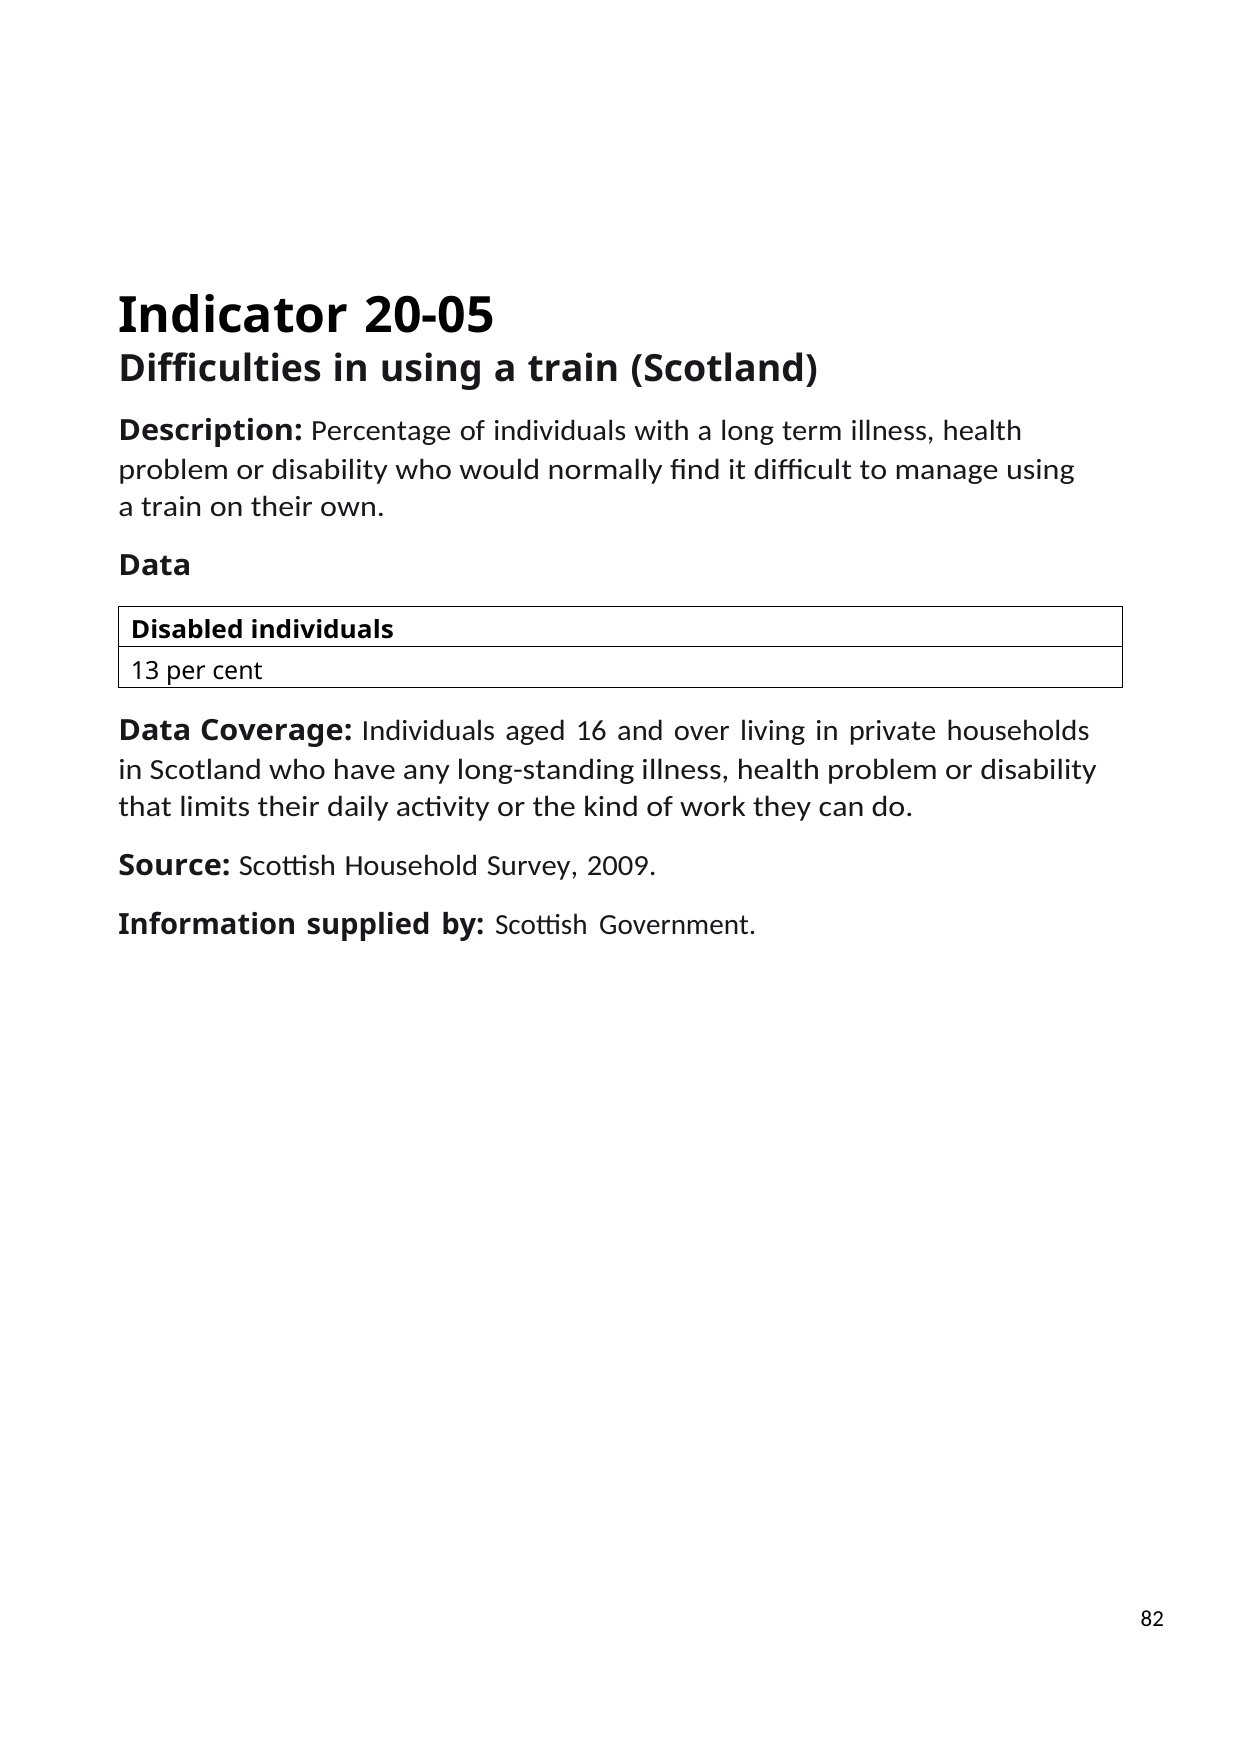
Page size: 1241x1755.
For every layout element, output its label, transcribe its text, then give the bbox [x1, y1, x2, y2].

text Information supplied by: Scottish Government. [118, 903, 1163, 943]
subtitle Indicator 20-05 [118, 279, 1163, 347]
subtitle Difficulties in using a train (Scotland) [118, 347, 1163, 391]
table_header Disabled individuals [119, 607, 1122, 646]
text Source: Scottish Household Survey, 2009. [118, 844, 1163, 883]
text Description: Percentage of individuals with a long term illness, health problem or disability who would normally find it difficult to manage using a train on their own. [118, 410, 1096, 524]
subtitle Data [118, 544, 1163, 584]
table_cell 13 per cent [119, 647, 1122, 687]
text Data Coverage: Individuals aged 16 and over living in private households in Scotland who have any long-standing illness, health problem or disability that limits their daily activity or the kind of work they can do. [118, 709, 1098, 824]
